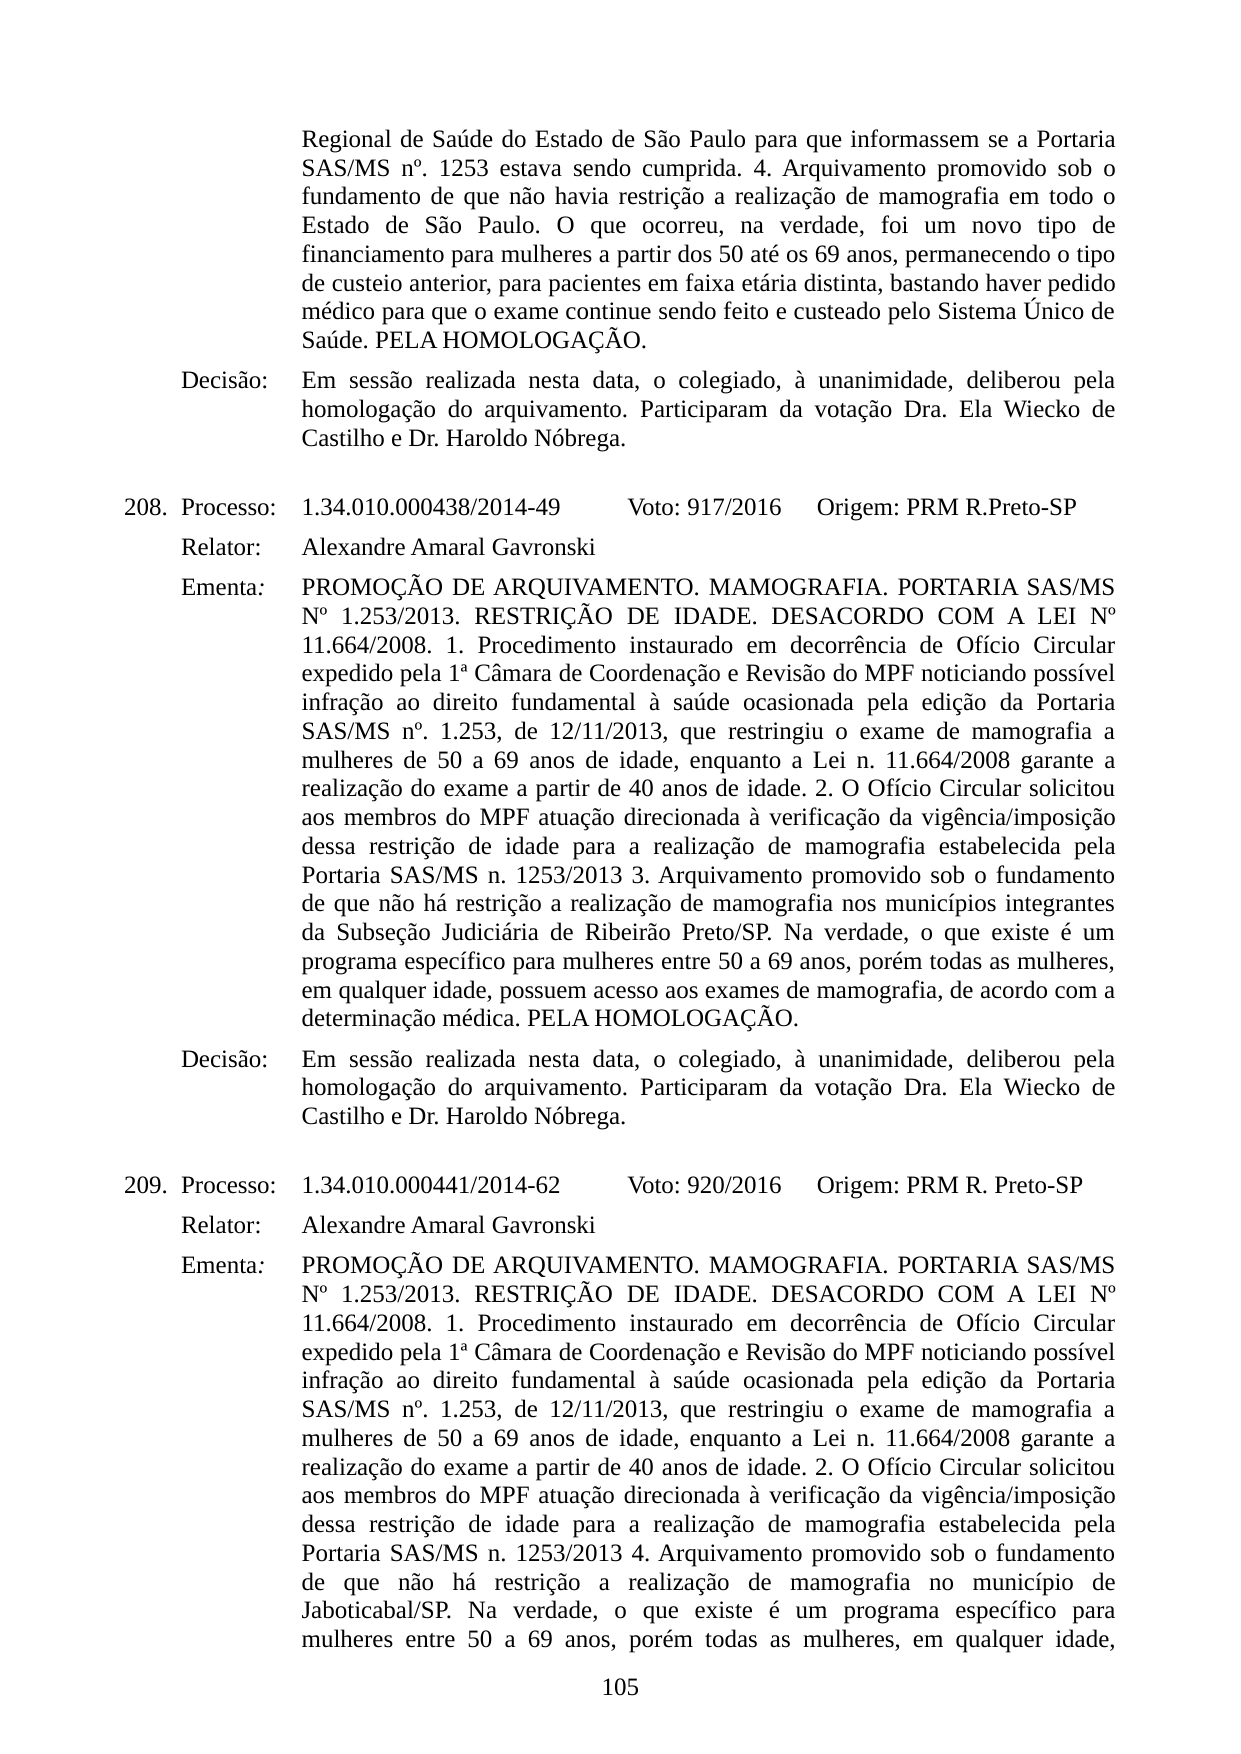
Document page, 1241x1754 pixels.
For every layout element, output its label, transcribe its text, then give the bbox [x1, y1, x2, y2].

table_cell Decisão: [175, 1038, 296, 1136]
table_header 1.34.010.000441/2014-62 [296, 1164, 621, 1204]
table_cell PROMOÇÃO DE ARQUIVAMENTO. MAMOGRAFIA. PORTARIA SAS/MS Nº 1.253/2013. RESTRIÇÃO DE IDADE. DESACORDO COM A LEI Nº 11.664/2008. 1. Procedimento instaurado em decorrência de Ofício Circular expedido pela 1ª Câmara de Coordenação e Revisão do MPF noticiando possível infração ao direito fundamental à saúde ocasionada pela edição da Portaria SAS/MS nº. 1.253, de 12/11/2013, que restringiu o exame de mamografia a mulheres de 50 a 69 anos de idade, enquanto a Lei n. 11.664/2008 garante a realização do exame a partir de 40 anos de idade. 2. O Ofício Circular solicitou aos membros do MPF atuação direcionada à verificação da vigência/imposição dessa restrição de idade para a realização de mamografia estabelecida pela Portaria SAS/MS n. 1253/2013 3. Arquivamento promovido sob o fundamento de que não há restrição a realização de mamografia nos municípios integrantes da Subseção Judiciária de Ribeirão Preto/SP. Na verdade, o que existe é um programa específico para mulheres entre 50 a 69 anos, porém todas as mulheres, em qualquer idade, possuem acesso aos exames de mamografia, de acordo com a determinação médica. PELA HOMOLOGAÇÃO. [296, 566, 1122, 1038]
table_cell Alexandre Amaral Gavronski [296, 526, 1122, 566]
table_header 208. [118, 486, 175, 526]
table_cell [118, 118, 175, 359]
table_header 1.34.010.000438/2014-49 [296, 486, 621, 526]
table_header Voto: 920/2016 [621, 1164, 811, 1204]
table_cell Relator: [175, 526, 296, 566]
table_cell [118, 1245, 175, 1659]
table_cell [175, 118, 296, 359]
table_cell Decisão: [175, 360, 296, 457]
table_header Origem: PRM R. Preto-SP [811, 1164, 1122, 1204]
table_cell [118, 1038, 175, 1136]
table_header 209. [118, 1164, 175, 1204]
table_cell Ementa: [175, 566, 296, 1038]
table_cell [118, 566, 175, 1038]
table_cell [118, 360, 175, 457]
table_cell Regional de Saúde do Estado de São Paulo para que informassem se a Portaria SAS/MS nº. 1253 estava sendo cumprida. 4. Arquivamento promovido sob o fundamento de que não havia restrição a realização de mamografia em todo o Estado de São Paulo. O que ocorreu, na verdade, foi um novo tipo de financiamento para mulheres a partir dos 50 até os 69 anos, permanecendo o tipo de custeio anterior, para pacientes em faixa etária distinta, bastando haver pedido médico para que o exame continue sendo feito e custeado pelo Sistema Único de Saúde. PELA HOMOLOGAÇÃO. [296, 118, 1122, 359]
table_header Processo: [175, 1164, 296, 1204]
table_cell Alexandre Amaral Gavronski [296, 1205, 1122, 1245]
table_cell [118, 526, 175, 566]
table_header Origem: PRM R.Preto-SP [811, 486, 1122, 526]
table_cell Relator: [175, 1205, 296, 1245]
table_cell Em sessão realizada nesta data, o colegiado, à unanimidade, deliberou pela homologação do arquivamento. Participaram da votação Dra. Ela Wiecko de Castilho e Dr. Haroldo Nóbrega. [296, 360, 1122, 457]
table_cell Em sessão realizada nesta data, o colegiado, à unanimidade, deliberou pela homologação do arquivamento. Participaram da votação Dra. Ela Wiecko de Castilho e Dr. Haroldo Nóbrega. [296, 1038, 1122, 1136]
table_cell Ementa: [175, 1245, 296, 1659]
table_cell [118, 1205, 175, 1245]
table_header Processo: [175, 486, 296, 526]
table_cell PROMOÇÃO DE ARQUIVAMENTO. MAMOGRAFIA. PORTARIA SAS/MS Nº 1.253/2013. RESTRIÇÃO DE IDADE. DESACORDO COM A LEI Nº 11.664/2008. 1. Procedimento instaurado em decorrência de Ofício Circular expedido pela 1ª Câmara de Coordenação e Revisão do MPF noticiando possível infração ao direito fundamental à saúde ocasionada pela edição da Portaria SAS/MS nº. 1.253, de 12/11/2013, que restringiu o exame de mamografia a mulheres de 50 a 69 anos de idade, enquanto a Lei n. 11.664/2008 garante a realização do exame a partir de 40 anos de idade. 2. O Ofício Circular solicitou aos membros do MPF atuação direcionada à verificação da vigência/imposição dessa restrição de idade para a realização de mamografia estabelecida pela Portaria SAS/MS n. 1253/2013 4. Arquivamento promovido sob o fundamento de que não há restrição a realização de mamografia no município de Jaboticabal/SP. Na verdade, o que existe é um programa específico para mulheres entre 50 a 69 anos, porém todas as mulheres, em qualquer idade, [296, 1245, 1122, 1659]
table_header Voto: 917/2016 [621, 486, 811, 526]
